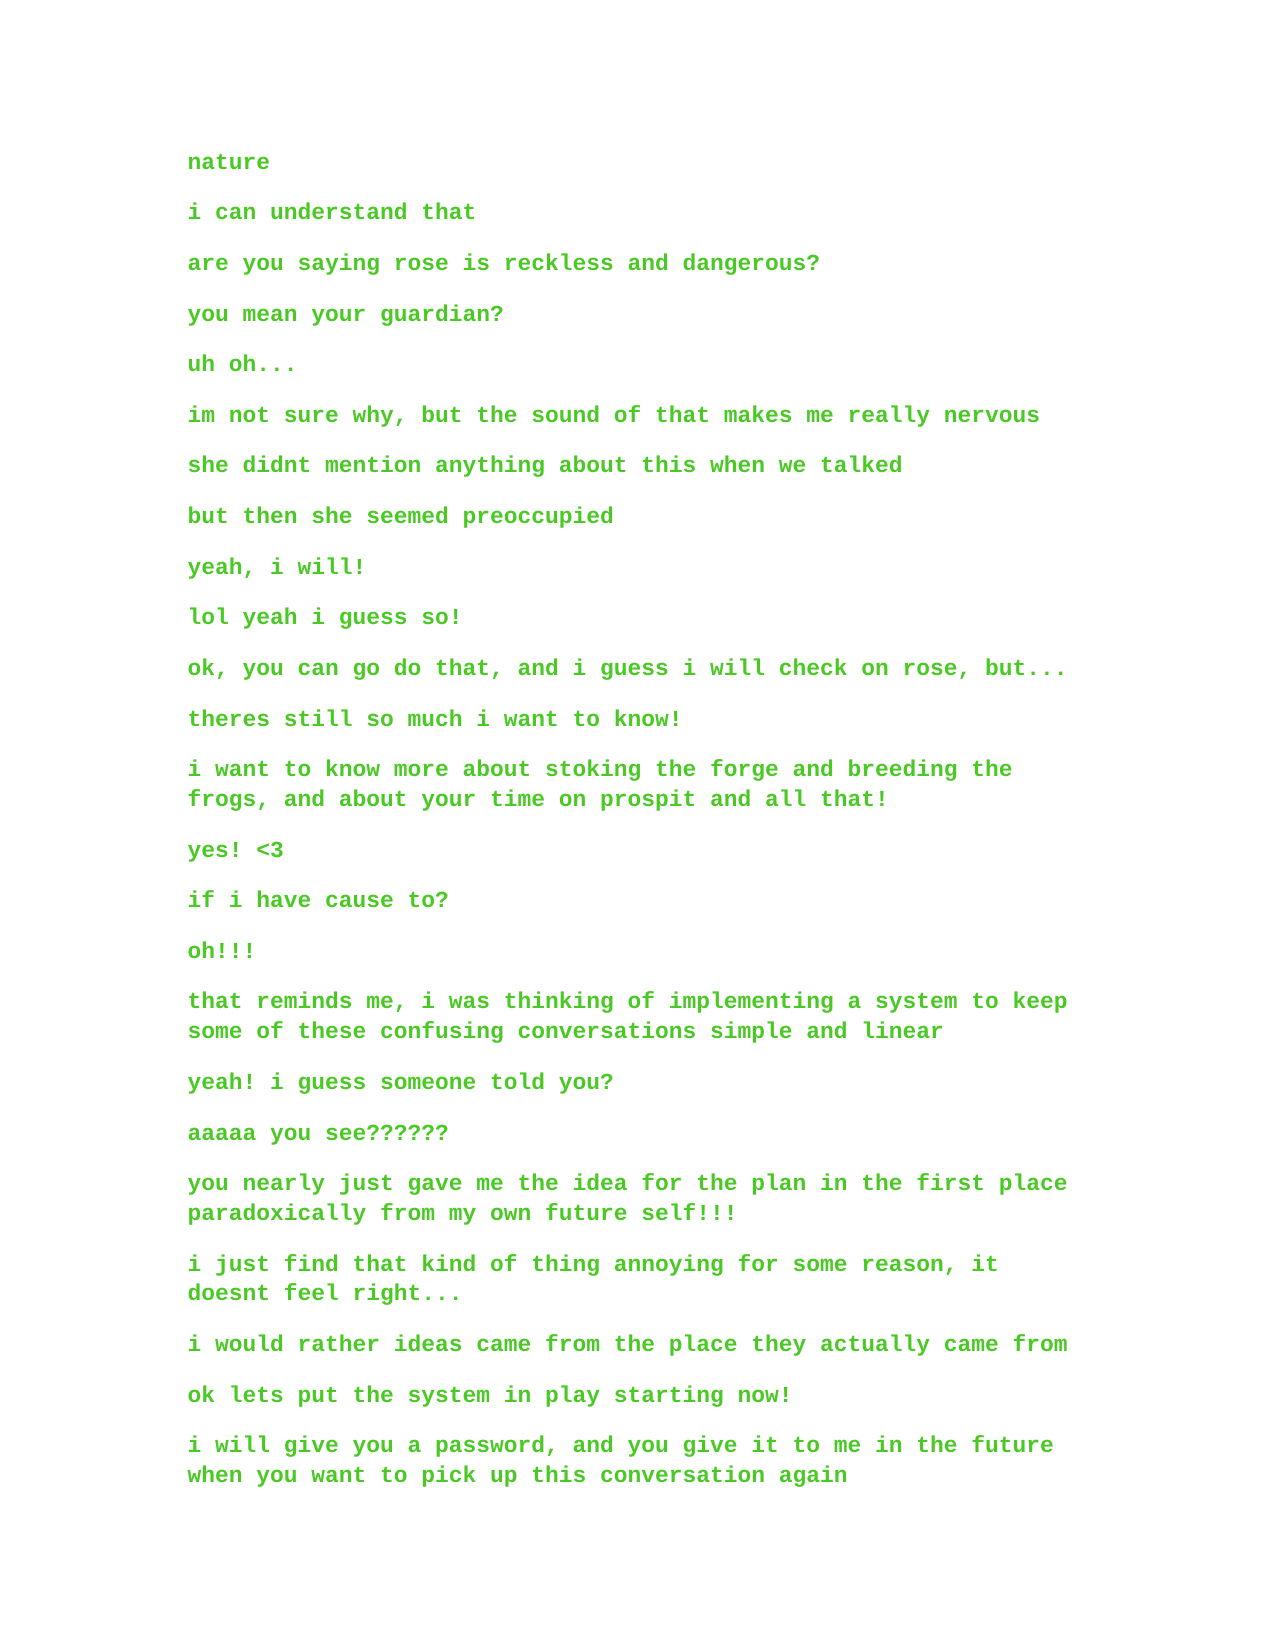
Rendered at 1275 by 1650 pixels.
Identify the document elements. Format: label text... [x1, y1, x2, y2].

text yeah, i will! [187, 555, 1087, 581]
text yes! <3 [187, 838, 1087, 864]
text nature [187, 150, 1087, 176]
text oh!!! [187, 939, 1087, 965]
text ok lets put the system in play starting now! [187, 1383, 1087, 1409]
text i will give you a password, and you give it to me in the future when you want to pick up this conversation again [187, 1433, 1087, 1489]
text lol yeah i guess so! [187, 606, 1087, 632]
text i would rather ideas came from the place they actually came from [187, 1332, 1087, 1358]
text uh oh... [187, 352, 1087, 378]
text yeah! i guess someone told you? [187, 1070, 1087, 1096]
text i can understand that [187, 201, 1087, 227]
text she didnt mention anything about this when we talked [187, 454, 1087, 480]
text are you saying rose is reckless and dangerous? [187, 251, 1087, 277]
text aaaaa you see?????? [187, 1121, 1087, 1147]
text you mean your guardian? [187, 302, 1087, 328]
text but then she seemed preoccupied [187, 504, 1087, 530]
text that reminds me, i was thinking of implementing a system to keep some of these confusing conversations simple and linear [187, 990, 1087, 1046]
text if i have cause to? [187, 888, 1087, 914]
text theres still so much i want to know! [187, 707, 1087, 733]
text you nearly just gave me the idea for the plan in the first place paradoxically from my own future self!!! [187, 1171, 1087, 1227]
text i want to know more about stoking the forge and breeding the frogs, and about your time on prospit and all that! [187, 757, 1087, 813]
text i just find that kind of thing annoying for some reason, it doesnt feel right... [187, 1252, 1087, 1308]
text ok, you can go do that, and i guess i will check on rose, but... [187, 656, 1087, 682]
text im not sure why, but the sound of that makes me really nervous [187, 403, 1087, 429]
